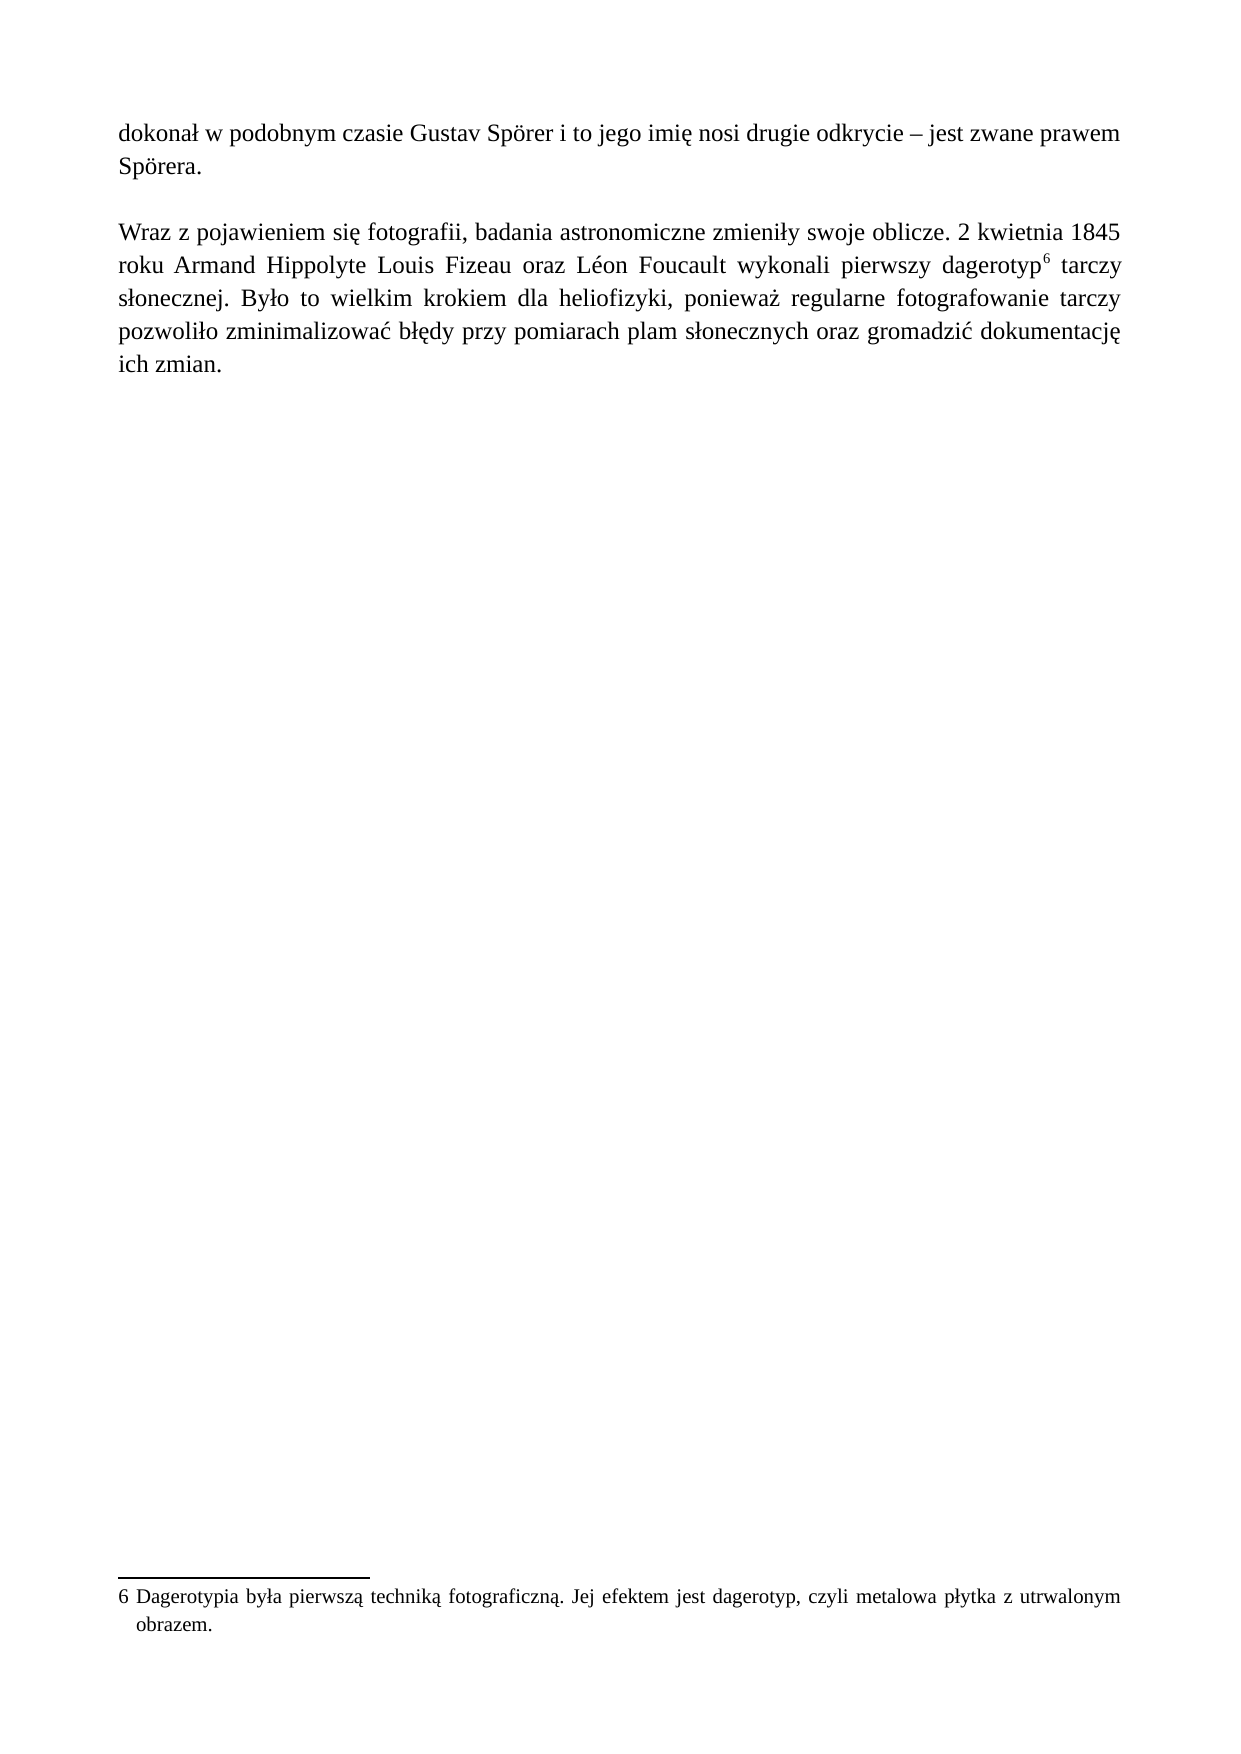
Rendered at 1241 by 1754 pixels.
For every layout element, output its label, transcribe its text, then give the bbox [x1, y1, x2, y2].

text dokonał w podobnym czasie Gustav Spörer i to jego imię nosi drugie odkrycie – jest zwane prawem Spörera. [118, 118, 1122, 180]
text Dagerotypia była pierwszą techniką fotograficzną. Jej efektem jest dagerotyp, czyli metalowa płytka z utrwalonym obrazem. [118, 1584, 1122, 1636]
text Wraz z pojawieniem się fotografii, badania astronomiczne zmieniły swoje oblicze. 2 kwietnia 1845 roku Armand Hippolyte Louis Fizeau oraz Léon Foucault wykonali pierwszy dagerotyp tarczy słonecznej. Było to wielkim krokiem dla heliofizyki, ponieważ regularne fotografowanie tarczy pozwoliło zminimalizować błędy przy pomiarach plam słonecznych oraz gromadzić dokumentację ich zmian. [118, 217, 1122, 378]
